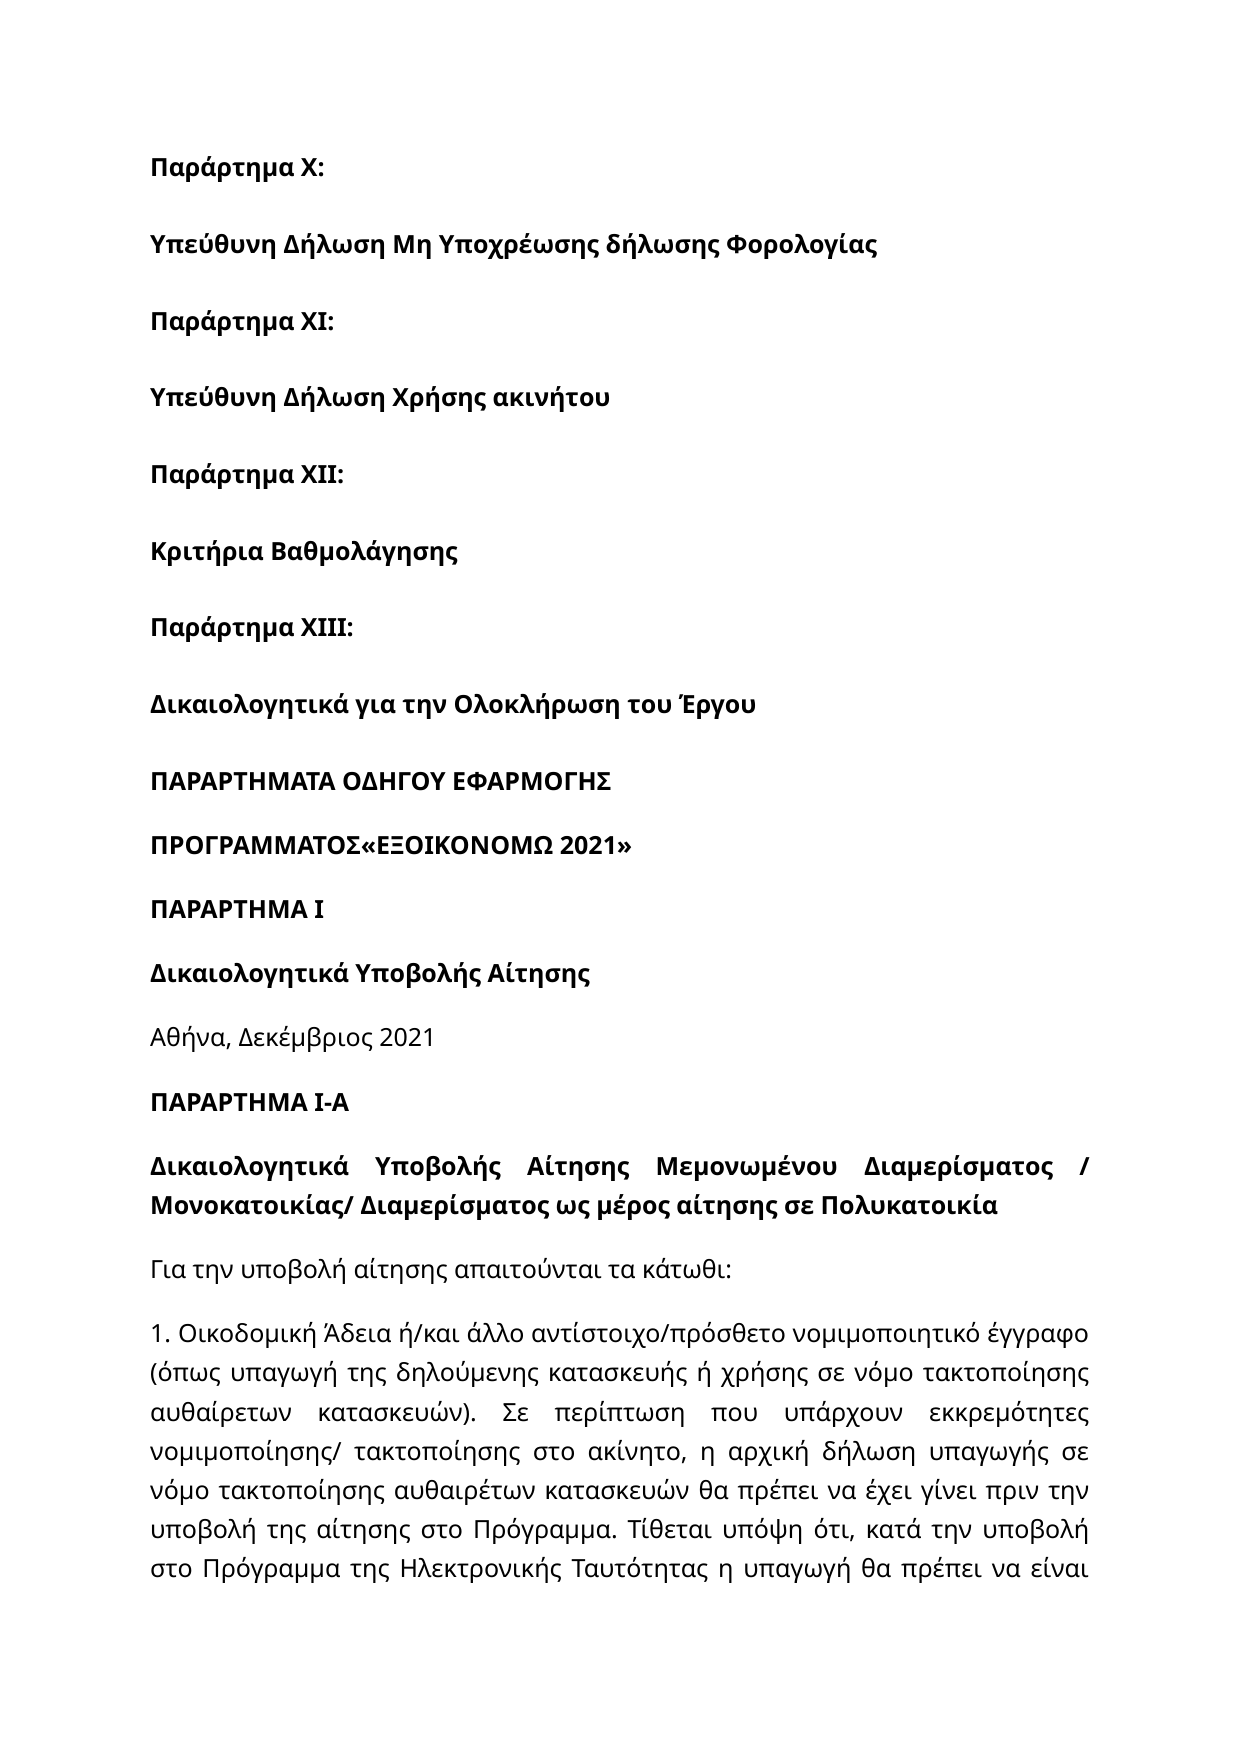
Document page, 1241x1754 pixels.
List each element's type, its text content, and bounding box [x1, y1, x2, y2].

text ΠΑΡΑΡΤΗΜΑΤΑ ΟΔΗΓΟΥ ΕΦΑΡΜΟΓΗΣ [150, 763, 1090, 797]
text Αθήνα, Δεκέμβριος 2021 [150, 1020, 1090, 1054]
text ΠΡΟΓΡΑΜΜΑΤΟΣ«ΕΞΟΙΚΟΝΟΜΩ 2021» [150, 827, 1090, 862]
title Παράρτημα XIII: [150, 610, 1090, 644]
title Υπεύθυνη Δήλωση Μη Υποχρέωσης δήλωσης Φορολογίας [150, 227, 1090, 261]
title Παράρτημα X: [150, 150, 1090, 184]
title Κριτήρια Βαθμολάγησης [150, 533, 1090, 567]
text 1. Οικοδομική Άδεια ή/και άλλο αντίστοιχο/πρόσθετο νομιμοποιητικό έγγραφο (όπως υπαγωγή της δηλούμενης κατασκευής ή χρήσης σε νόμο τακτοποίησης αυθαίρετων κατασκευών). Σε περίπτωση που υπάρχουν εκκρεμότητες νομιμοποίησης/ τακτοποίησης στο ακίνητο, η αρχική δήλωση υπαγωγής σε νόμο τακτοποίησης αυθαιρέτων κατασκευών θα πρέπει να έχει γίνει πριν την υποβολή της αίτησης στο Πρόγραμμα. Τίθεται υπόψη ότι, κατά την υποβολή στο Πρόγραμμα της Ηλεκτρονικής Ταυτότητας η υπαγωγή θα πρέπει να είναι [150, 1316, 1090, 1585]
text Για την υποβολή αίτησης απαιτούνται τα κάτωθι: [150, 1252, 1090, 1286]
text ΠΑΡΑΡΤΗΜΑ I [150, 892, 1090, 926]
title Παράρτημα XII: [150, 457, 1090, 491]
title Δικαιολογητικά για την Ολοκλήρωση του Έργου [150, 687, 1090, 721]
title Υπεύθυνη Δήλωση Χρήσης ακινήτου [150, 380, 1090, 414]
text Δικαιολογητικά Υποβολής Αίτησης Μεμονωμένου Διαμερίσματος / Μονοκατοικίας/ Διαμερίσματος ως μέρος αίτησης σε Πολυκατοικία [150, 1148, 1090, 1222]
text Δικαιολογητικά Υποβολής Αίτησης [150, 956, 1090, 990]
title Παράρτημα XI: [150, 303, 1090, 337]
text ΠΑΡΑΡΤΗΜΑ Ι-Α [150, 1084, 1090, 1118]
